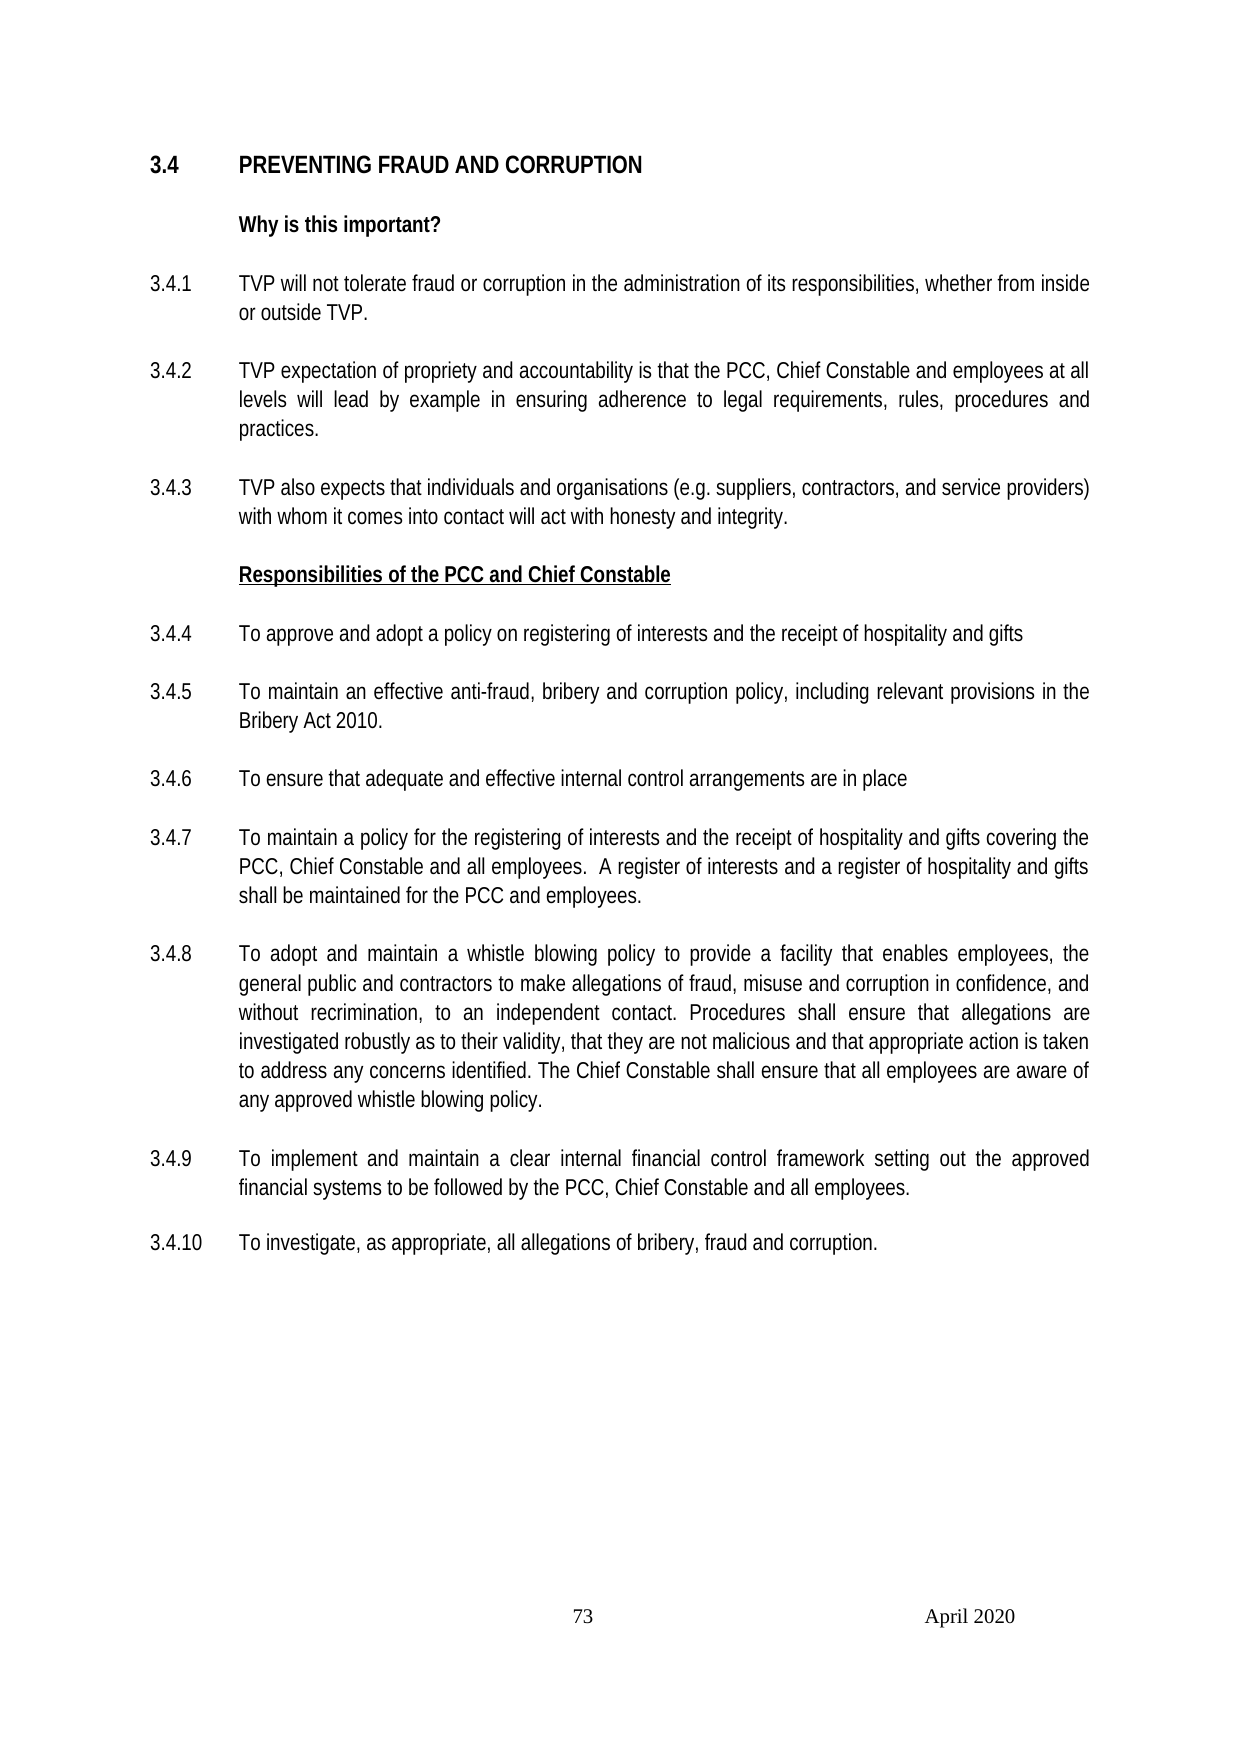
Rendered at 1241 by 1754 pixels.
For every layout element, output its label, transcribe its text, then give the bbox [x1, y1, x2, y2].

list To implement and maintain a clear internal financial control framework setting out the approved financial systems to be followed by the PCC, Chief Constable and all employees. [150, 1142, 1090, 1200]
list TVP will not tolerate fraud or corruption in the administration of its responsibilities, whether from inside or outside TVP. [150, 267, 1090, 325]
list To maintain an effective anti-fraud, bribery and corruption policy, including relevant provisions in the Bribery Act 2010. [150, 675, 1090, 733]
list To investigate, as appropriate, all allegations of bribery, fraud and corruption. [150, 1226, 1090, 1256]
text Why is this important? [239, 208, 1090, 237]
list TVP also expects that individuals and organisations (e.g. suppliers, contractors, and service providers) with whom it comes into contact will act with honesty and integrity. [150, 471, 1090, 529]
list To ensure that adequate and effective internal control arrangements are in place [150, 762, 1090, 792]
list To approve and adopt a policy on registering of interests and the receipt of hospitality and gifts [150, 617, 1090, 646]
text 3.4 PREVENTING FRAUD AND CORRUPTION [150, 150, 1090, 179]
list TVP expectation of propriety and accountability is that the PCC, Chief Constable and employees at all levels will lead by example in ensuring adherence to legal requirements, rules, procedures and practices. [150, 354, 1090, 442]
text Responsibilities of the PCC and Chief Constable [239, 558, 1090, 587]
list To maintain a policy for the registering of interests and the receipt of hospitality and gifts covering the PCC, Chief Constable and all employees. A register of interests and a register of hospitality and gifts shall be maintained for the PCC and employees. [150, 821, 1090, 908]
list To adopt and maintain a whistle blowing policy to provide a facility that enables employees, the general public and contractors to make allegations of fraud, misuse and corruption in confidence, and without recrimination, to an independent contact. Procedures shall ensure that allegations are investigated robustly as to their validity, that they are not malicious and that appropriate action is taken to address any concerns identified. The Chief Constable shall ensure that all employees are aware of any approved whistle blowing policy. [150, 937, 1090, 1112]
